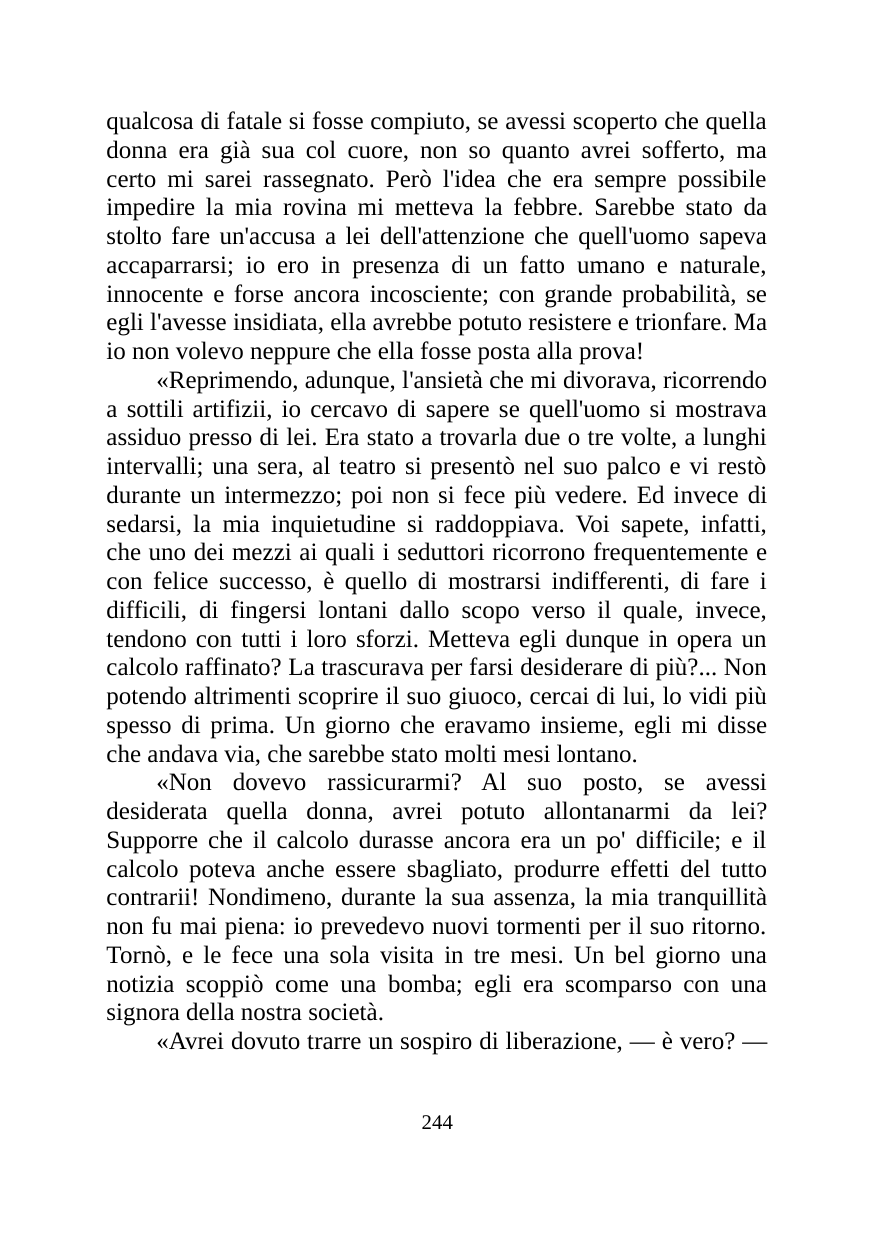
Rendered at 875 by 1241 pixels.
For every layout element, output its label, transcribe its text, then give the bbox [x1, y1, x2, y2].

text «Reprimendo, adunque, l'ansietà che mi divorava, ricorrendo a sottili artifizii, io cercavo di sapere se quell'uomo si mostrava assiduo presso di lei. Era stato a trovarla due o tre volte, a lunghi intervalli; una sera, al teatro si presentò nel suo palco e vi restò durante un intermezzo; poi non si fece più vedere. Ed invece di sedarsi, la mia inquietudine si raddoppiava. Voi sapete, infatti, che uno dei mezzi ai quali i seduttori ricorrono frequentemente e con felice successo, è quello di mostrarsi indifferenti, di fare i difficili, di fingersi lontani dallo scopo verso il quale, invece, tendono con tutti i loro sforzi. Metteva egli dunque in opera un calcolo raffinato? La trascurava per farsi desiderare di più?... Non potendo altrimenti scoprire il suo giuoco, cercai di lui, lo vidi più spesso di prima. Un giorno che eravamo insieme, egli mi disse che andava via, che sarebbe stato molti mesi lontano. [106, 365, 768, 767]
text «Non dovevo rassicurarmi? Al suo posto, se avessi desiderata quella donna, avrei potuto allontanarmi da lei? Supporre che il calcolo durasse ancora era un po' difficile; e il calcolo poteva anche essere sbagliato, produrre effetti del tutto contrarii! Nondimeno, durante la sua assenza, la mia tranquillità non fu mai piena: io prevedevo nuovi tormenti per il suo ritorno. Tornò, e le fece una sola visita in tre mesi. Un bel giorno una notizia scoppiò come una bomba; egli era scomparso con una signora della nostra società. [106, 767, 768, 1026]
text qualcosa di fatale si fosse compiuto, se avessi scoperto che quella donna era già sua col cuore, non so quanto avrei sofferto, ma certo mi sarei rassegnato. Però l'idea che era sempre possibile impedire la mia rovina mi metteva la febbre. Sarebbe stato da stolto fare un'accusa a lei dell'attenzione che quell'uomo sapeva accaparrarsi; io ero in presenza di un fatto umano e naturale, innocente e forse ancora incosciente; con grande probabilità, se egli l'avesse insidiata, ella avrebbe potuto resistere e trionfare. Ma io non volevo neppure che ella fosse posta alla prova! [106, 106, 768, 365]
text «Avrei dovuto trarre un sospiro di liberazione, ― è vero? ― [106, 1026, 768, 1055]
